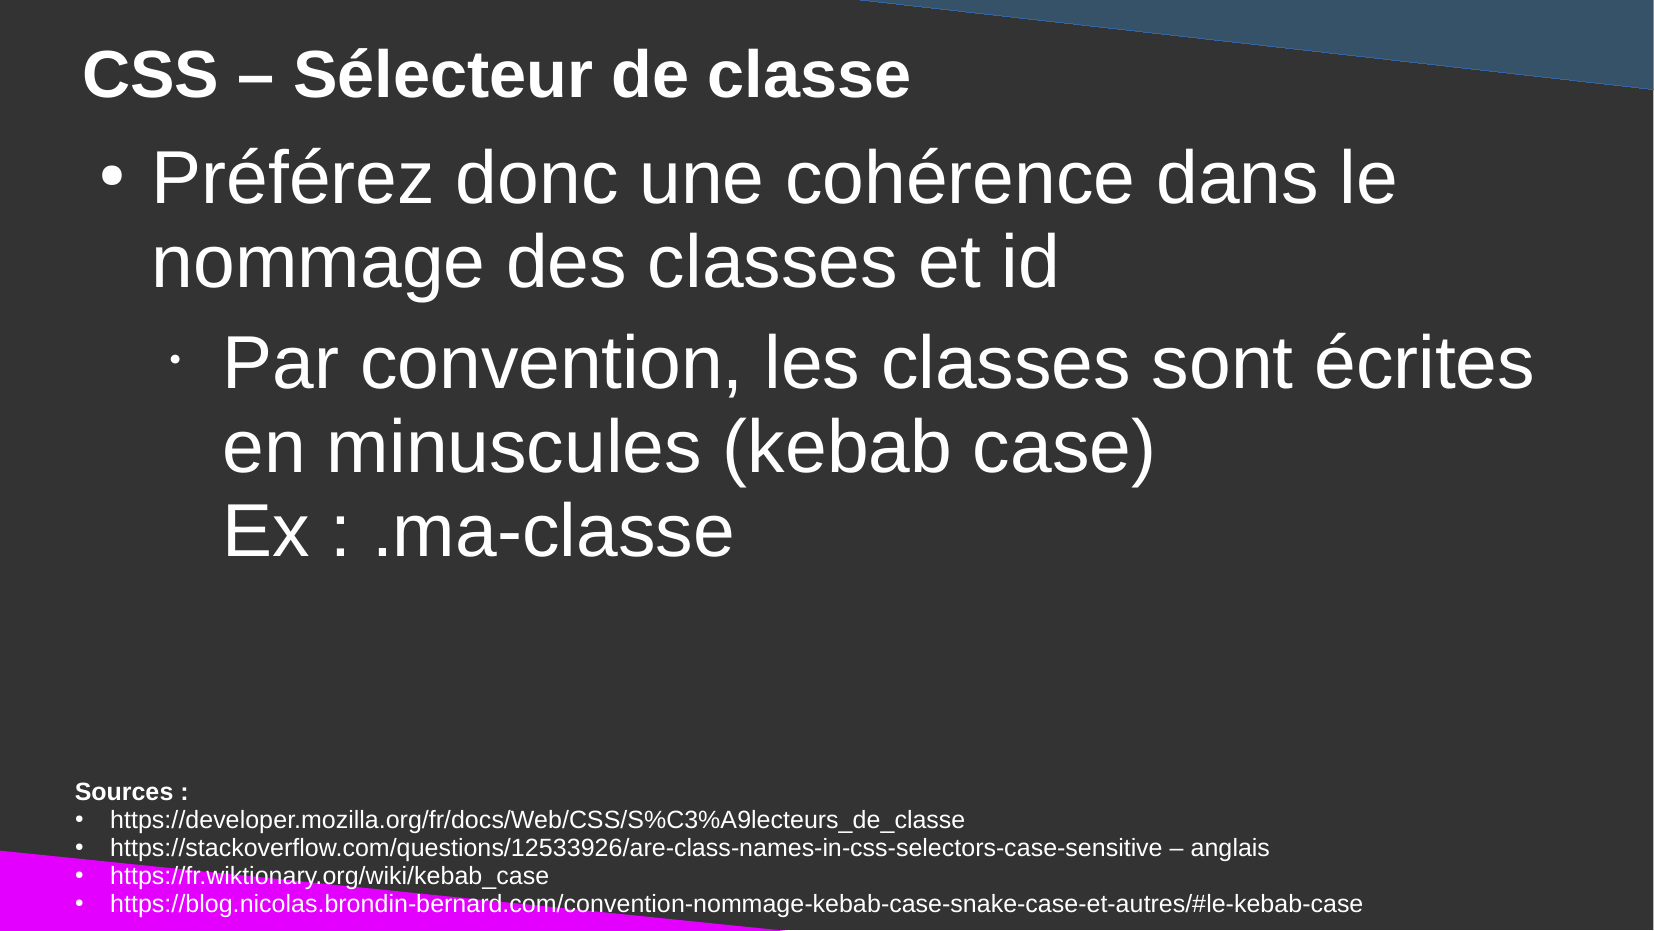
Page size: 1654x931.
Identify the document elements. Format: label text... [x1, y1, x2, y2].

text_box [860, 0, 1654, 90]
text_box Sources : https://developer.mozilla.org/fr/docs/Web/CSS/S%C3%A9lecteurs_de_classe https://stackoverflow.com/questions/12533926/are-class-names-in-css-selectors-case-sensitive – anglais https://fr.wiktionary.org/wiki/kebab_case https://blog.nicolas.brondin-bernard.com/convention-nommage-kebab-case-snake-case-et-autres/#le-kebab-case [60, 770, 1546, 926]
title CSS – Sélecteur de classe [82, 37, 1571, 114]
text_box [0, 850, 788, 931]
list Préférez donc une cohérence dans le nommage des classes et id Par convention, les classes sont écrites en minuscules (kebab case) Ex : .ma-classe [80, 135, 1605, 662]
